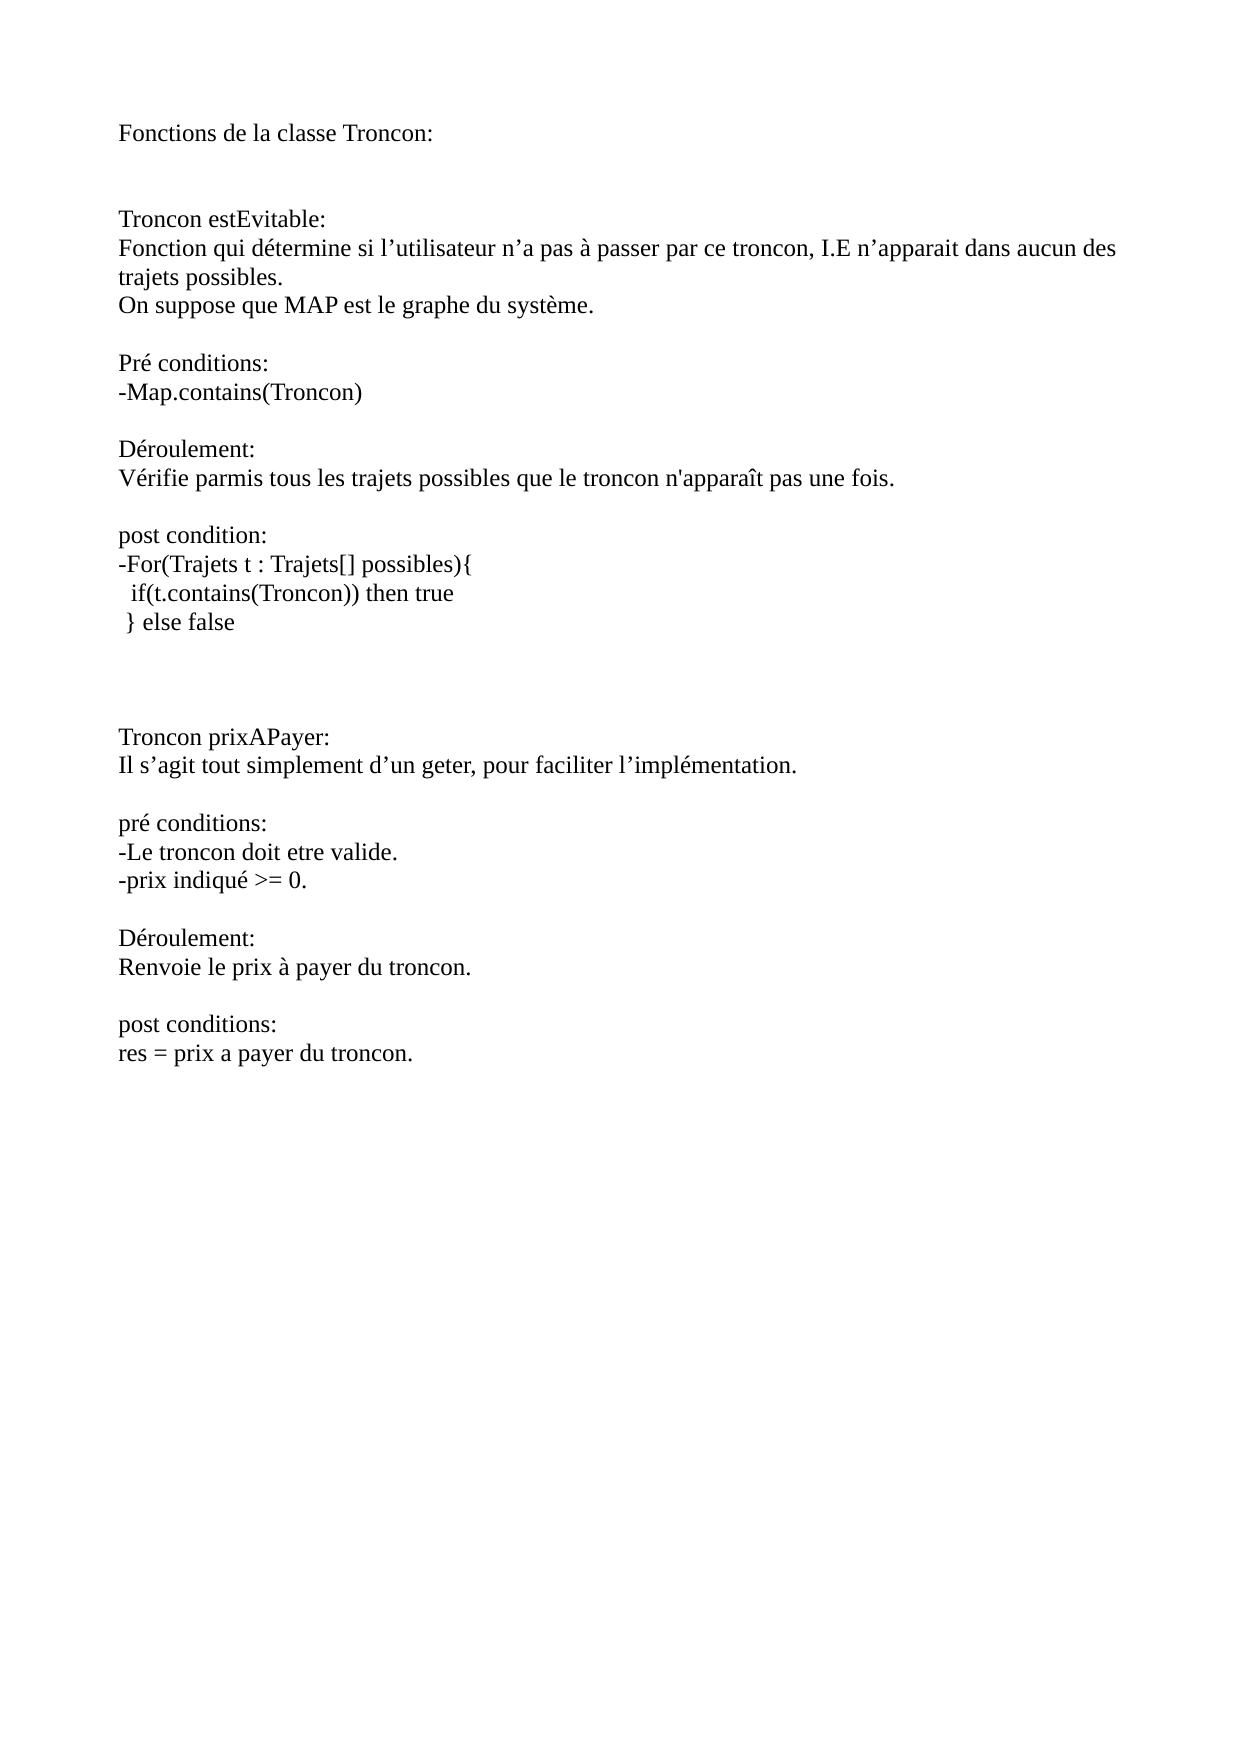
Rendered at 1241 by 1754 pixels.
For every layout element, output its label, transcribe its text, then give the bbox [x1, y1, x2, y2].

text Fonctions de la classe Troncon: Troncon estEvitable: Fonction qui détermine si l’utilisateur n’a pas à passer par ce troncon, I.E n’apparait dans aucun des trajets possibles. On suppose que MAP est le graphe du système. Pré conditions: -Map.contains(Troncon) Déroulement: Vérifie parmis tous les trajets possibles que le troncon n'apparaît pas une fois. post condition: -For(Trajets t : Trajets[] possibles){ if(t.contains(Troncon)) then true } else false Troncon prixAPayer: Il s’agit tout simplement d’un geter, pour faciliter l’implémentation. pré conditions: -Le troncon doit etre valide. -prix indiqué >= 0. Déroulement: Renvoie le prix à payer du troncon. post conditions: res = prix a payer du troncon. [118, 118, 1122, 1124]
text [118, 1584, 1122, 1613]
